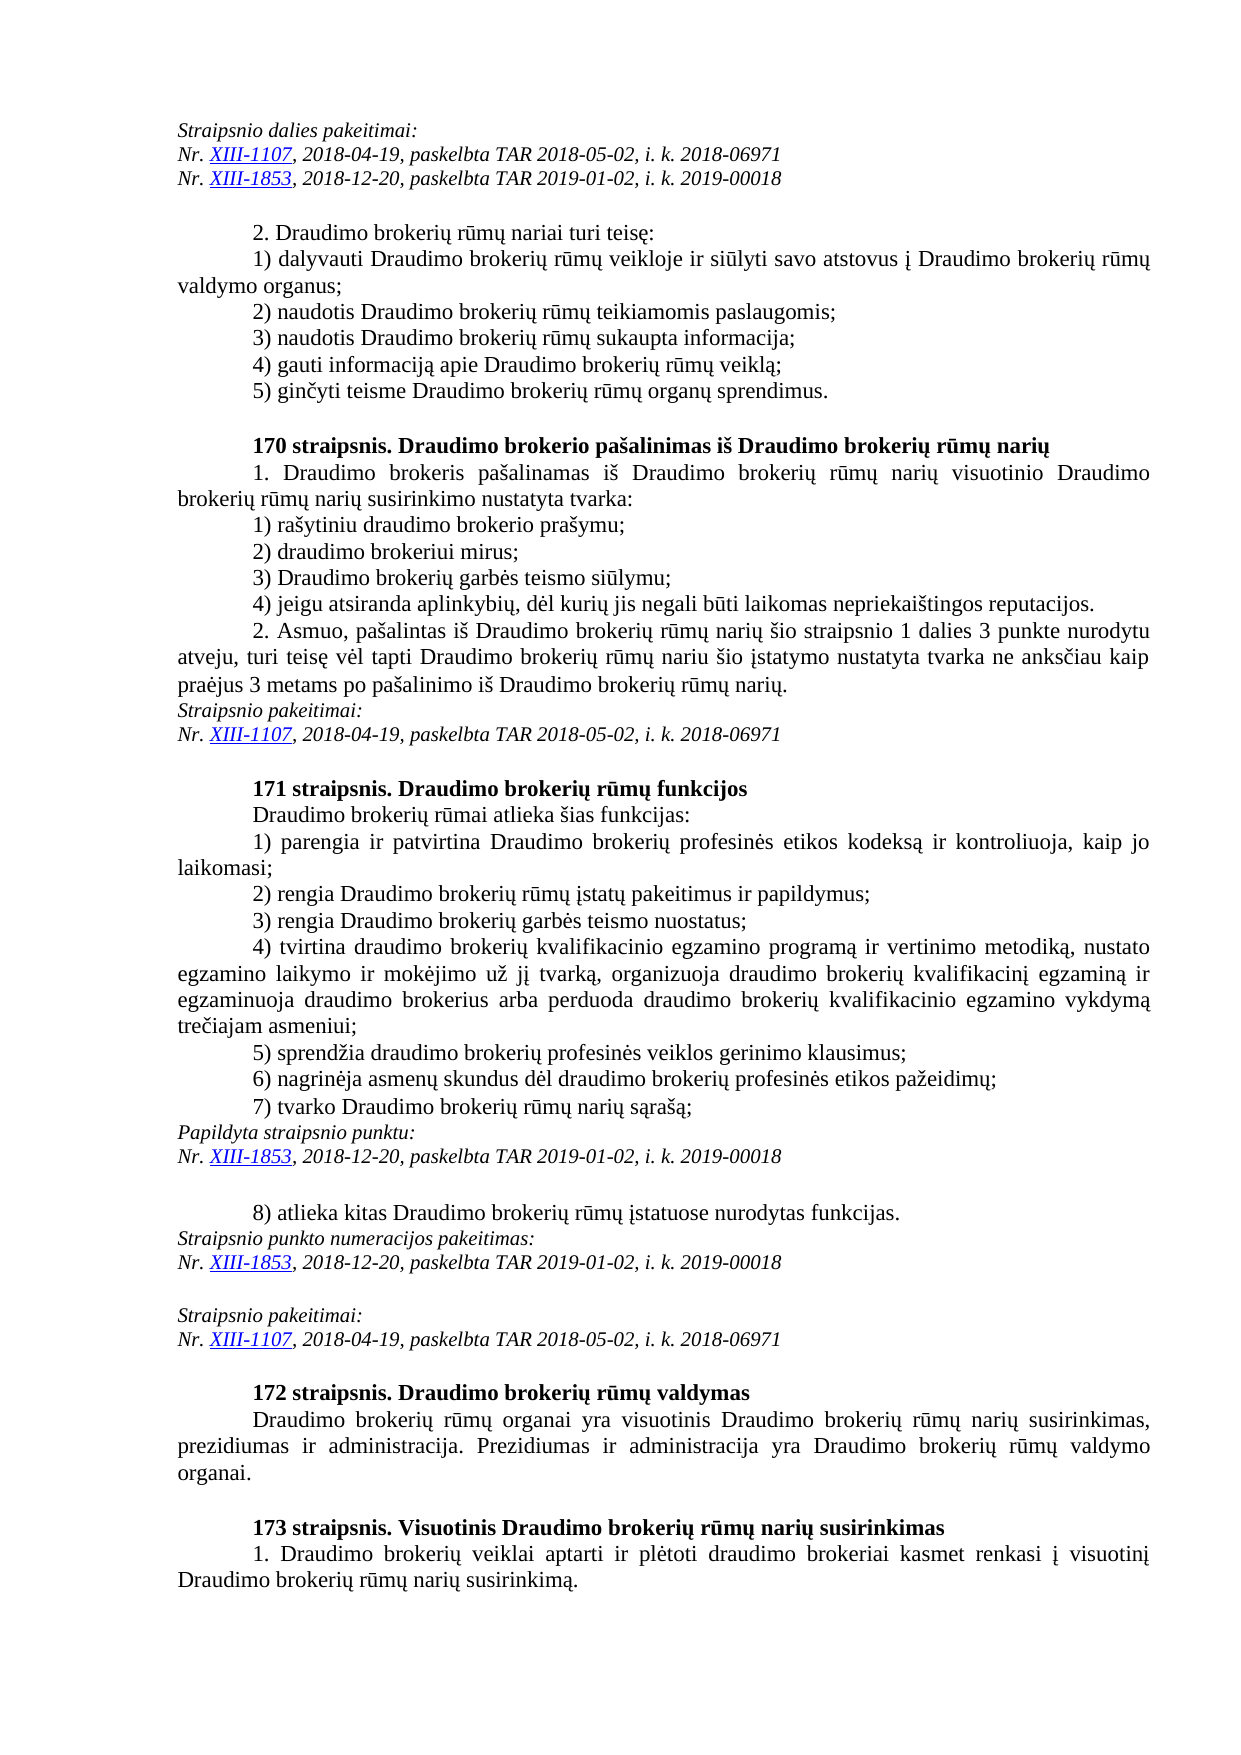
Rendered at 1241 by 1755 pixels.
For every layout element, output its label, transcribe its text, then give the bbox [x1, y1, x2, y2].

text Straipsnio pakeitimai: [177, 698, 1152, 722]
text 1. Draudimo brokerių veiklai aptarti ir plėtoti draudimo brokeriai kasmet renkasi į visuotinį Draudimo brokerių rūmų narių susirinkimą. [177, 1540, 1152, 1593]
text Nr. XIII-1107, 2018-04-19, paskelbta TAR 2018-05-02, i. k. 2018-06971 [177, 1327, 1152, 1351]
text Papildyta straipsnio punktu: [177, 1120, 1152, 1144]
text 2. Draudimo brokerių rūmų nariai turi teisę: [177, 219, 1152, 245]
text 8) atlieka kitas Draudimo brokerių rūmų įstatuose nurodytas funkcijas. [177, 1197, 1152, 1226]
text 3) rengia Draudimo brokerių garbės teismo nuostatus; [177, 907, 1152, 933]
text Nr. XIII-1853, 2018-12-20, paskelbta TAR 2019-01-02, i. k. 2019-00018 [177, 166, 1152, 190]
text 4) gauti informaciją apie Draudimo brokerių rūmų veiklą; [177, 351, 1152, 377]
text 1) dalyvauti Draudimo brokerių rūmų veikloje ir siūlyti savo atstovus į Draudimo brokerių rūmų valdymo organus; [177, 245, 1152, 298]
text 170 straipsnis. Draudimo brokerio pašalinimas iš Draudimo brokerių rūmų narių [177, 432, 1152, 459]
text 173 straipsnis. Visuotinis Draudimo brokerių rūmų narių susirinkimas [177, 1514, 1152, 1540]
text 6) nagrinėja asmenų skundus dėl draudimo brokerių profesinės etikos pažeidimų; [177, 1065, 1152, 1091]
text Draudimo brokerių rūmai atlieka šias funkcijas: [177, 801, 1152, 828]
text 2) rengia Draudimo brokerių rūmų įstatų pakeitimus ir papildymus; [177, 881, 1152, 907]
text 5) sprendžia draudimo brokerių profesinės veiklos gerinimo klausimus; [177, 1039, 1152, 1065]
text 1) rašytiniu draudimo brokerio prašymu; [177, 511, 1152, 538]
text 172 straipsnis. Draudimo brokerių rūmų valdymas [177, 1379, 1152, 1406]
text 7) tvarko Draudimo brokerių rūmų narių sąrašą; [177, 1091, 1152, 1120]
text 171 straipsnis. Draudimo brokerių rūmų funkcijos [177, 775, 1152, 801]
text 1. Draudimo brokeris pašalinamas iš Draudimo brokerių rūmų narių visuotinio Draudimo brokerių rūmų narių susirinkimo nustatyta tvarka: [177, 459, 1152, 511]
text Nr. XIII-1107, 2018-04-19, paskelbta TAR 2018-05-02, i. k. 2018-06971 [177, 142, 1152, 166]
text 4) jeigu atsiranda aplinkybių, dėl kurių jis negali būti laikomas nepriekaištingos reputacijos. [177, 590, 1152, 617]
text Draudimo brokerių rūmų organai yra visuotinis Draudimo brokerių rūmų narių susirinkimas, prezidiumas ir administracija. Prezidiumas ir administracija yra Draudimo brokerių rūmų valdymo organai. [177, 1406, 1152, 1485]
text 2) naudotis Draudimo brokerių rūmų teikiamomis paslaugomis; [177, 298, 1152, 324]
text Straipsnio punkto numeracijos pakeitimas: [177, 1226, 1152, 1250]
text 1) parengia ir patvirtina Draudimo brokerių profesinės etikos kodeksą ir kontroliuoja, kaip jo laikomasi; [177, 828, 1152, 881]
text Nr. XIII-1853, 2018-12-20, paskelbta TAR 2019-01-02, i. k. 2019-00018 [177, 1250, 1152, 1274]
text 2) draudimo brokeriui mirus; [177, 538, 1152, 564]
text 3) Draudimo brokerių garbės teismo siūlymu; [177, 564, 1152, 590]
text Nr. XIII-1853, 2018-12-20, paskelbta TAR 2019-01-02, i. k. 2019-00018 [177, 1144, 1152, 1168]
text 4) tvirtina draudimo brokerių kvalifikacinio egzamino programą ir vertinimo metodiką, nustato egzamino laikymo ir mokėjimo už jį tvarką, organizuoja draudimo brokerių kvalifikacinį egzaminą ir egzaminuoja draudimo brokerius arba perduoda draudimo brokerių kvalifikacinio egzamino vykdymą trečiajam asmeniui; [177, 933, 1152, 1039]
text 2. Asmuo, pašalintas iš Draudimo brokerių rūmų narių šio straipsnio 1 dalies 3 punkte nurodytu atveju, turi teisę vėl tapti Draudimo brokerių rūmų nariu šio įstatymo nustatyta tvarka ne anksčiau kaip praėjus 3 metams po pašalinimo iš Draudimo brokerių rūmų narių. [177, 617, 1152, 698]
text Straipsnio pakeitimai: [177, 1303, 1152, 1327]
text Straipsnio dalies pakeitimai: [177, 118, 1152, 142]
text 3) naudotis Draudimo brokerių rūmų sukaupta informacija; [177, 324, 1152, 351]
text 5) ginčyti teisme Draudimo brokerių rūmų organų sprendimus. [177, 377, 1152, 403]
text Nr. XIII-1107, 2018-04-19, paskelbta TAR 2018-05-02, i. k. 2018-06971 [177, 722, 1152, 746]
